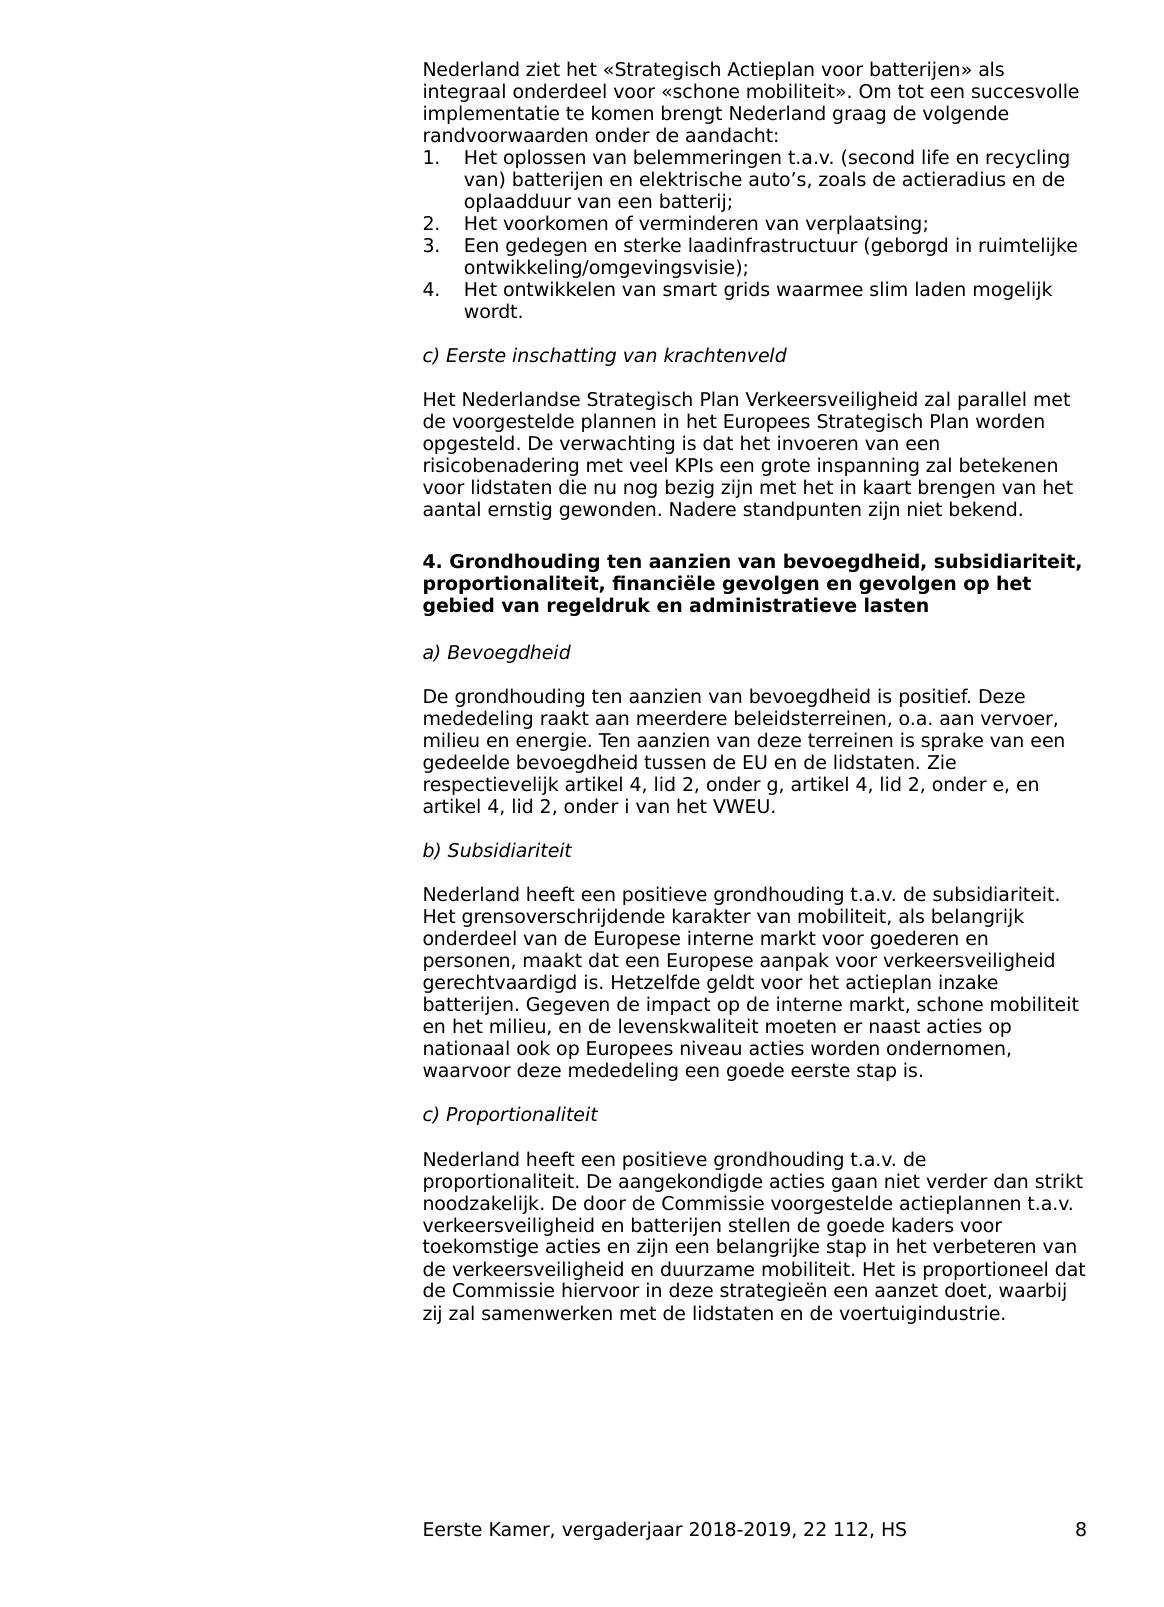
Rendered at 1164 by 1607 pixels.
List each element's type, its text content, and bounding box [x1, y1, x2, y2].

text 2. Het voorkomen of verminderen van verplaatsing; [422, 213, 1087, 235]
text 4. Het ontwikkelen van smart grids waarmee slim laden mogelijk wordt. [422, 279, 1087, 323]
text Nederland heeft een positieve grondhouding t.a.v. de proportionaliteit. De aangekondigde acties gaan niet verder dan strikt noodzakelijk. De door de Commissie voorgestelde actieplannen t.a.v. verkeersveiligheid en batterijen stellen de goede kaders voor toekomstige acties en zijn een belangrijke stap in het verbeteren van de verkeersveiligheid en duurzame mobiliteit. Het is proportioneel dat de Commissie hiervoor in deze strategieën een aanzet doet, waarbij zij zal samenwerken met de lidstaten en de voertuigindustrie. [422, 1148, 1087, 1324]
text De grondhouding ten aanzien van bevoegdheid is positief. Deze mededeling raakt aan meerdere beleidsterreinen, o.a. aan vervoer, milieu en energie. Ten aanzien van deze terreinen is sprake van een gedeelde bevoegdheid tussen de EU en de lidstaten. Zie respectievelijk artikel 4, lid 2, onder g, artikel 4, lid 2, onder e, en artikel 4, lid 2, onder i van het VWEU. [422, 686, 1087, 818]
text Nederland heeft een positieve grondhouding t.a.v. de subsidiariteit. Het grensoverschrijdende karakter van mobiliteit, als belangrijk onderdeel van de Europese interne markt voor goederen en personen, maakt dat een Europese aanpak voor verkeersveiligheid gerechtvaardigd is. Hetzelfde geldt voor het actieplan inzake batterijen. Gegeven de impact op de interne markt, schone mobiliteit en het milieu, en de levenskwaliteit moeten er naast acties op nationaal ook op Europees niveau acties worden ondernomen, waarvoor deze mededeling een goede eerste stap is. [422, 884, 1087, 1082]
text 3. Een gedegen en sterke laadinfrastructuur (geborgd in ruimtelijke ontwikkeling/omgevingsvisie); [422, 235, 1087, 279]
subtitle c) Proportionaliteit [422, 1104, 1087, 1126]
text Nederland ziet het «Strategisch Actieplan voor batterijen» als integraal onderdeel voor «schone mobiliteit». Om tot een succesvolle implementatie te komen brengt Nederland graag de volgende randvoorwaarden onder de aandacht: [422, 59, 1087, 147]
subtitle 4. Grondhouding ten aanzien van bevoegdheid, subsidiariteit, proportionaliteit, financiële gevolgen en gevolgen op het gebied van regeldruk en administratieve lasten [422, 551, 1087, 617]
subtitle a) Bevoegdheid [422, 642, 1087, 664]
subtitle b) Subsidiariteit [422, 840, 1087, 862]
subtitle c) Eerste inschatting van krachtenveld [422, 345, 1087, 367]
text Het Nederlandse Strategisch Plan Verkeersveiligheid zal parallel met de voorgestelde plannen in het Europees Strategisch Plan worden opgesteld. De verwachting is dat het invoeren van een risicobenadering met veel KPIs een grote inspanning zal betekenen voor lidstaten die nu nog bezig zijn met het in kaart brengen van het aantal ernstig gewonden. Nadere standpunten zijn niet bekend. [422, 389, 1087, 521]
text 1. Het oplossen van belemmeringen t.a.v. (second life en recycling van) batterijen en elektrische auto’s, zoals de actieradius en de oplaadduur van een batterij; [422, 147, 1087, 213]
